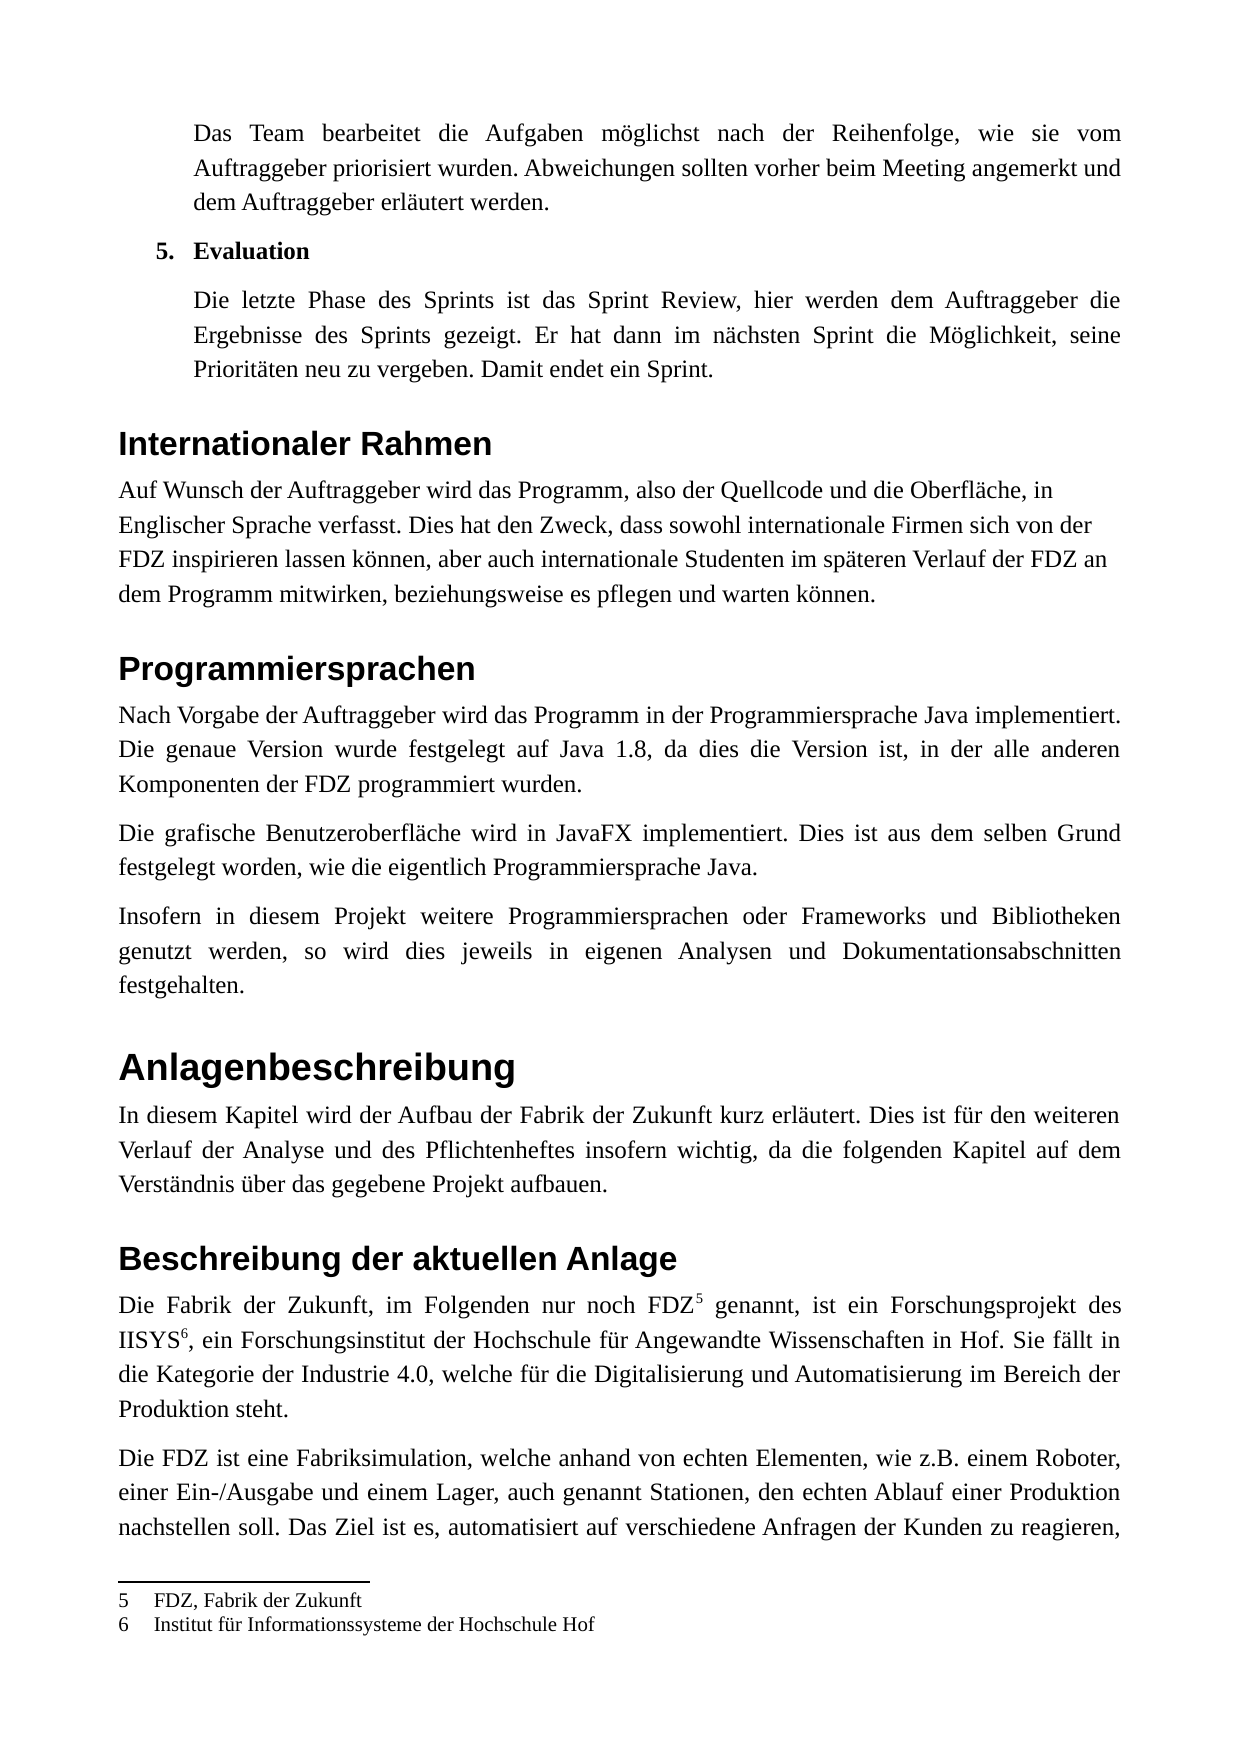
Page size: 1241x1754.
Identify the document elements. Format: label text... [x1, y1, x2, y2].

text Die Fabrik der Zukunft, im Folgenden nur noch FDZ genannt, ist ein Forschungsprojekt des IISYS, ein Forschungsinstitut der Hochschule für Angewandte Wissenschaften in Hof. Sie fällt in die Kategorie der Industrie 4.0, welche für die Digitalisierung und Automatisierung im Bereich der Produktion steht. [118, 1290, 1122, 1423]
text Auf Wunsch der Auftraggeber wird das Programm, also der Quellcode und die Oberfläche, in Englischer Sprache verfasst. Dies hat den Zweck, dass sowohl internationale Firmen sich von der FDZ inspirieren lassen können, aber auch internationale Studenten im späteren Verlauf der FDZ an dem Programm mitwirken, beziehungsweise es pflegen und warten können. [118, 475, 1122, 607]
list Das Team bearbeitet die Aufgaben möglichst nach der Reihenfolge, wie sie vom Auftraggeber priorisiert wurden. Abweichungen sollten vorher beim Meeting angemerkt und dem Auftraggeber erläutert werden. [156, 118, 1122, 216]
list Die letzte Phase des Sprints ist das Sprint Review, hier werden dem Auftraggeber die Ergebnisse des Sprints gezeigt. Er hat dann im nächsten Sprint die Möglichkeit, seine Prioritäten neu zu vergeben. Damit endet ein Sprint. [156, 285, 1122, 383]
subtitle Internationaler Rahmen [118, 424, 1122, 463]
text Die grafische Benutzeroberfläche wird in JavaFX implementiert. Dies ist aus dem selben Grund festgelegt worden, wie die eigentlich Programmiersprache Java. [118, 818, 1122, 881]
text Nach Vorgabe der Auftraggeber wird das Programm in der Programmiersprache Java implementiert. Die genaue Version wurde festgelegt auf Java 1.8, da dies die Version ist, in der alle anderen Komponenten der FDZ programmiert wurden. [118, 700, 1122, 797]
subtitle Programmiersprachen [118, 648, 1122, 687]
text Institut für Informationssysteme der Hochschule Hof [118, 1612, 1122, 1636]
text Insofern in diesem Projekt weitere Programmiersprachen oder Frameworks und Bibliotheken genutzt werden, so wird dies jeweils in eigenen Analysen und Dokumentationsabschnitten festgehalten. [118, 901, 1122, 999]
text In diesem Kapitel wird der Aufbau der Fabrik der Zukunft kurz erläutert. Dies ist für den weiteren Verlauf der Analyse und des Pflichtenheftes insofern wichtig, da die folgenden Kapitel auf dem Verständnis über das gegebene Projekt aufbauen. [118, 1100, 1122, 1198]
text FDZ, Fabrik der Zukunft [118, 1588, 1122, 1612]
subtitle Anlagenbeschreibung [118, 1044, 1122, 1088]
list Evaluation [156, 236, 1122, 265]
subtitle Beschreibung der aktuellen Anlage [118, 1239, 1122, 1278]
text Die FDZ ist eine Fabriksimulation, welche anhand von echten Elementen, wie z.B. einem Roboter, einer Ein-/Ausgabe und einem Lager, auch genannt Stationen, den echten Ablauf einer Produktion nachstellen soll. Das Ziel ist es, automatisiert auf verschiedene Anfragen der Kunden zu reagieren, [118, 1443, 1122, 1541]
